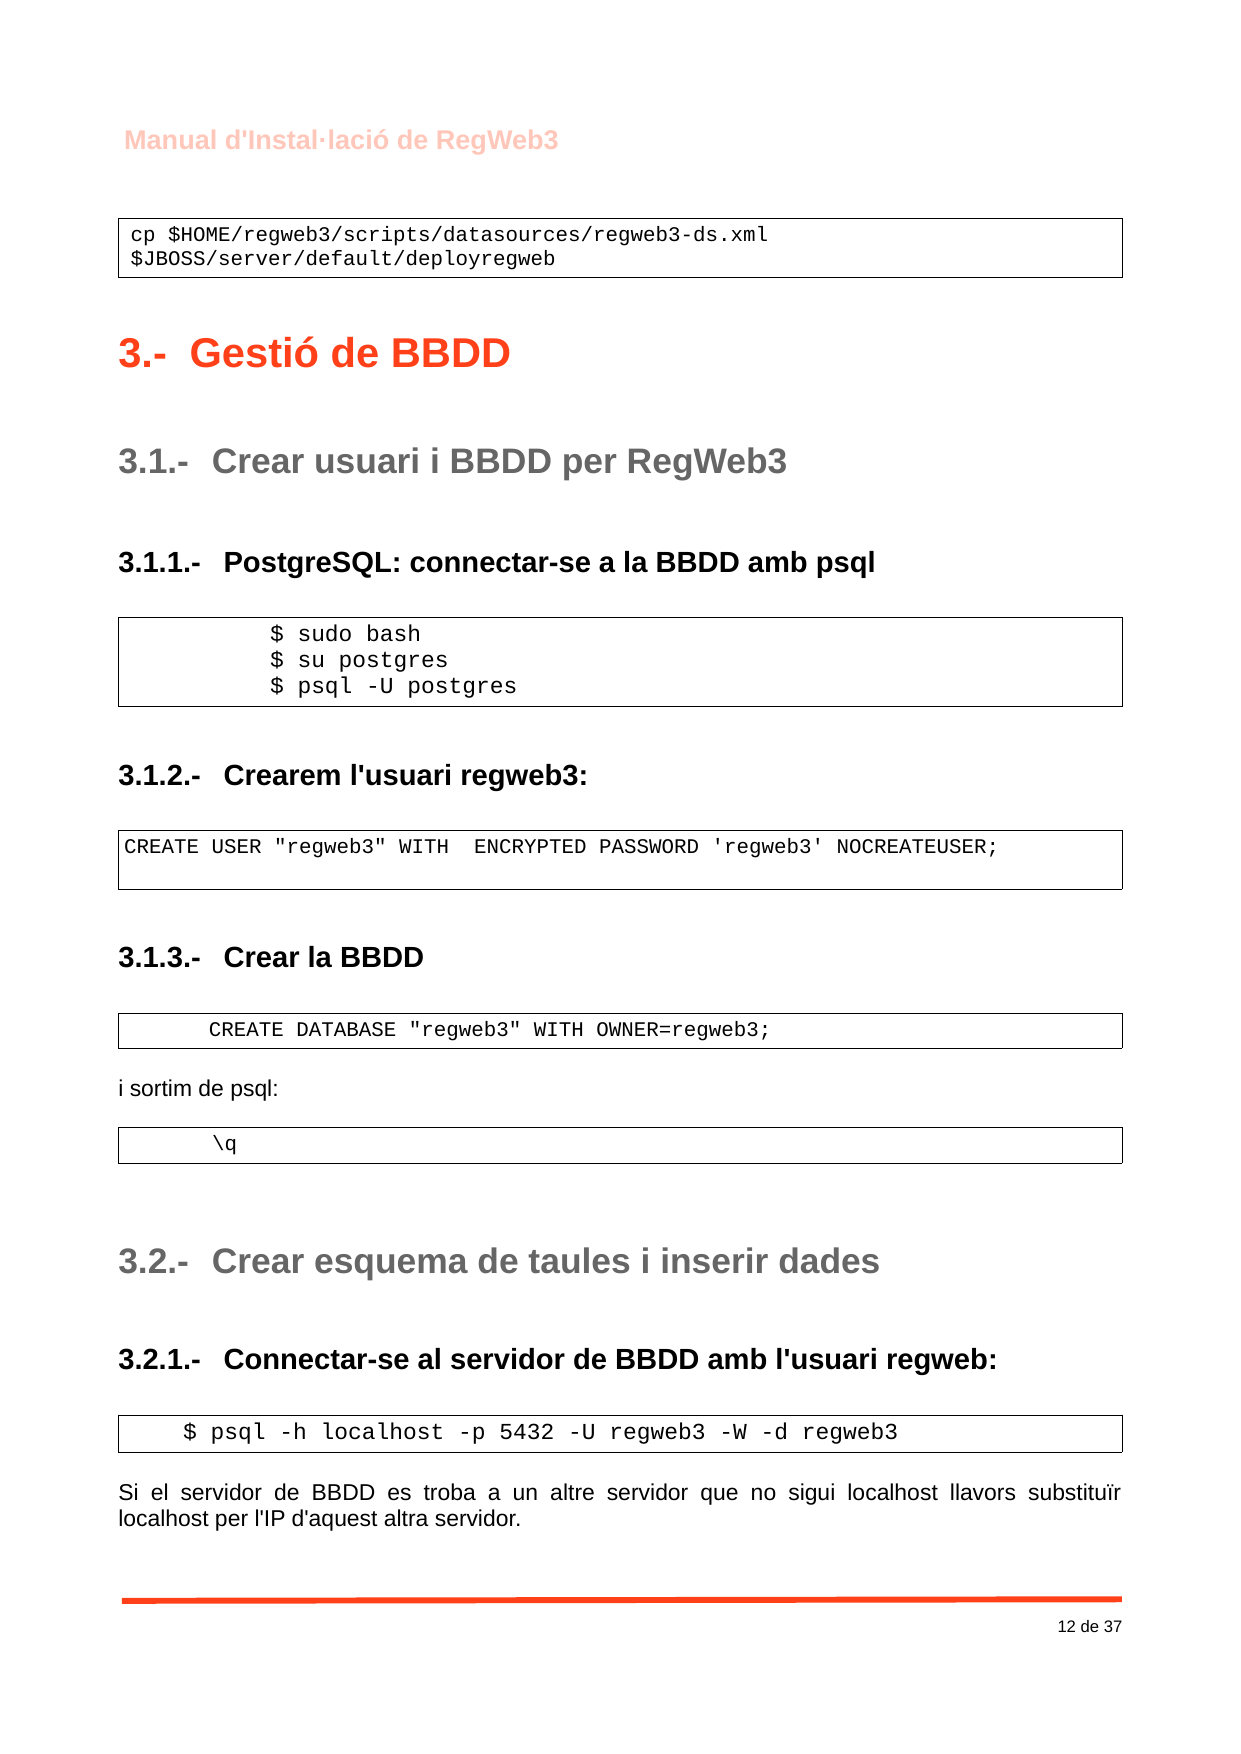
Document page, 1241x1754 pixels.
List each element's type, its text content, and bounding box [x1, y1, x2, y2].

table_header $ psql -h localhost -p 5432 -U regweb3 -W -d regweb3 [119, 1416, 1122, 1452]
table_header $ sudo bash $ su postgres $ psql -U postgres [119, 618, 1122, 706]
subtitle Crear la BBDD [118, 941, 1122, 974]
table_header cp $HOME/regweb3/scripts/datasources/regweb3-ds.xml $JBOSS/server/default/deployregweb [119, 219, 1122, 277]
table_header \q [119, 1128, 1122, 1162]
table_header CREATE USER "regweb3" WITH ENCRYPTED PASSWORD 'regweb3' NOCREATEUSER; [119, 831, 1122, 889]
subtitle Gestió de BBDD [118, 329, 1122, 377]
text i sortim de psql: [118, 1074, 1122, 1101]
subtitle Crearem l'usuari regweb3: [118, 758, 1122, 791]
table_header CREATE DATABASE "regweb3" WITH OWNER=regweb3; [119, 1014, 1122, 1048]
subtitle Connectar-se al servidor de BBDD amb l'usuari regweb: [118, 1342, 1122, 1376]
text Si el servidor de BBDD es troba a un altre servidor que no sigui localhost llavors substituïr localhost per l'IP d'aquest altra servidor. [118, 1478, 1122, 1531]
subtitle Crear usuari i BBDD per RegWeb3 [118, 440, 1122, 481]
subtitle PostgreSQL: connectar-se a la BBDD amb psql [118, 545, 1122, 578]
subtitle Crear esquema de taules i inserir dades [118, 1240, 1122, 1281]
